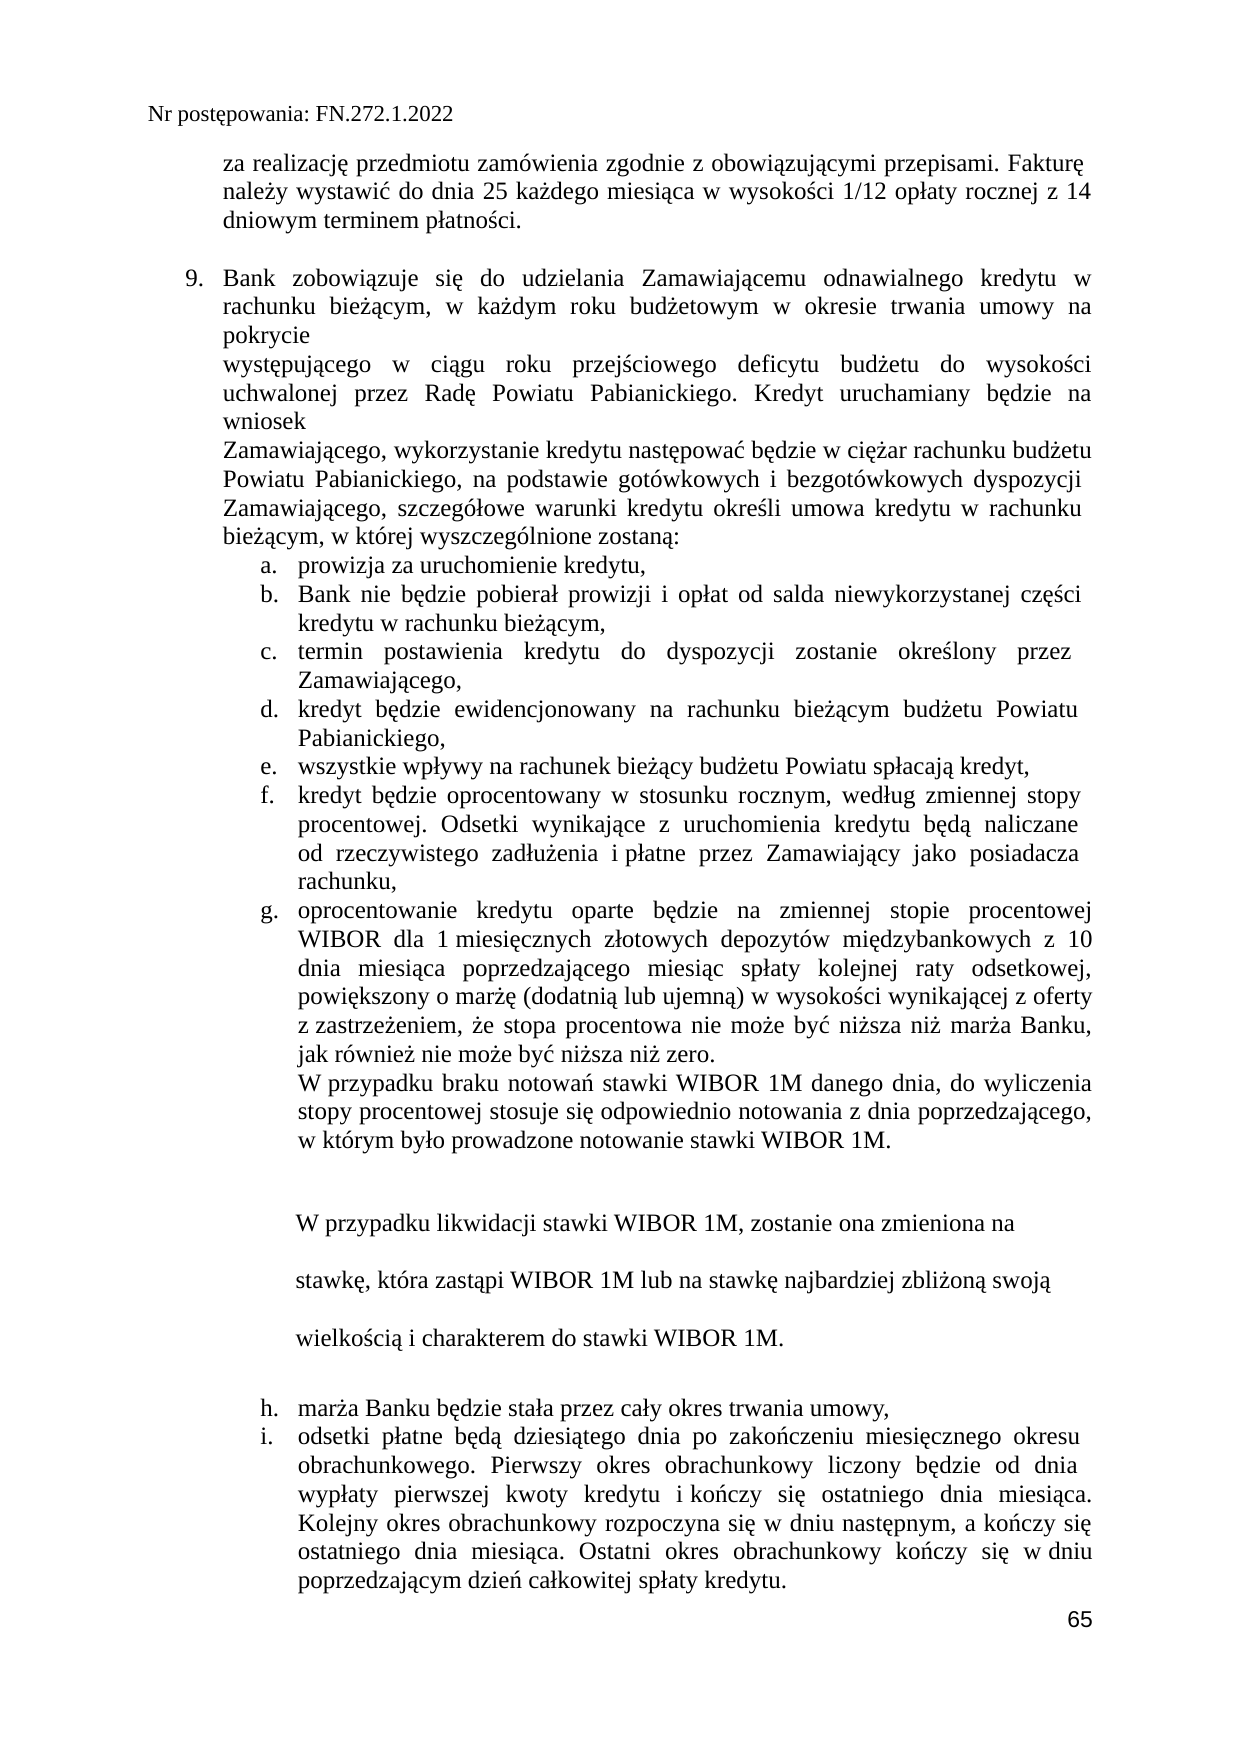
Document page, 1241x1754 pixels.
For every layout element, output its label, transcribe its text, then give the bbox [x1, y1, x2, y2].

list odsetki płatne będą dziesiątego dnia po zakończeniu miesięcznego okresu obrachunkowego. Pierwszy okres obrachunkowy liczony będzie od dnia wypłaty pierwszej kwoty kredytu i kończy się ostatniego dnia miesiąca. Kolejny okres obrachunkowy rozpoczyna się w dniu następnym, a kończy się ostatniego dnia miesiąca. Ostatni okres obrachunkowy kończy się w dniu poprzedzającym dzień całkowitej spłaty kredytu. [260, 1421, 1092, 1594]
list Bank nie będzie pobierał prowizji i opłat od salda niewykorzystanej części kredytu w rachunku bieżącym, [260, 579, 1092, 636]
list Bank zobowiązuje się do udzielania Zamawiającemu odnawialnego kredytu w rachunku bieżącym, w każdym roku budżetowym w okresie trwania umowy na pokrycie występującego w ciągu roku przejściowego deficytu budżetu do wysokości uchwalonej przez Radę Powiatu Pabianickiego. Kredyt uruchamiany będzie na wniosek Zamawiającego, wykorzystanie kredytu następować będzie w ciężar rachunku budżetu Powiatu Pabianickiego, na podstawie gotówkowych i bezgotówkowych dyspozycji Zamawiającego, szczegółowe warunki kredytu określi umowa kredytu w rachunku bieżącym, w której wyszczególnione zostaną: [185, 263, 1092, 550]
list termin postawienia kredytu do dyspozycji zostanie określony przez Zamawiającego, [260, 636, 1092, 694]
list kredyt będzie ewidencjonowany na rachunku bieżącym budżetu Powiatu Pabianickiego, [260, 694, 1092, 751]
text W przypadku braku notowań stawki WIBOR 1M danego dnia, do wyliczenia stopy procentowej stosuje się odpowiednio notowania z dnia poprzedzającego, w którym było prowadzone notowanie stawki WIBOR 1M. [298, 1068, 1092, 1154]
list kredyt będzie oprocentowany w stosunku rocznym, według zmiennej stopy procentowej. Odsetki wynikające z uruchomienia kredytu będą naliczane od rzeczywistego zadłużenia i płatne przez Zamawiający jako posiadacza rachunku, [260, 780, 1092, 895]
list marża Banku będzie stała przez cały okres trwania umowy, [260, 1393, 1092, 1421]
list prowizja za uruchomienie kredytu, [260, 550, 1092, 579]
list wszystkie wpływy na rachunek bieżący budżetu Powiatu spłacają kredyt, [260, 751, 1092, 780]
text W przypadku likwidacji stawki WIBOR 1M, zostanie ona zmieniona na stawkę, która zastąpi WIBOR 1M lub na stawkę najbardziej zbliżoną swoją wielkością i charakterem do stawki WIBOR 1M. [295, 1208, 1092, 1351]
list oprocentowanie kredytu oparte będzie na zmiennej stopie procentowej WIBOR dla 1 miesięcznych złotowych depozytów międzybankowych z 10 dnia miesiąca poprzedzającego miesiąc spłaty kolejnej raty odsetkowej, powiększony o marżę (dodatnią lub ujemną) w wysokości wynikającej z oferty z zastrzeżeniem, że stopa procentowa nie może być niższa niż marża Banku, jak również nie może być niższa niż zero. [260, 895, 1092, 1068]
list za realizację przedmiotu zamówienia zgodnie z obowiązującymi przepisami. Fakturę należy wystawić do dnia 25 każdego miesiąca w wysokości 1/12 opłaty rocznej z 14 dniowym terminem płatności. [185, 148, 1092, 234]
